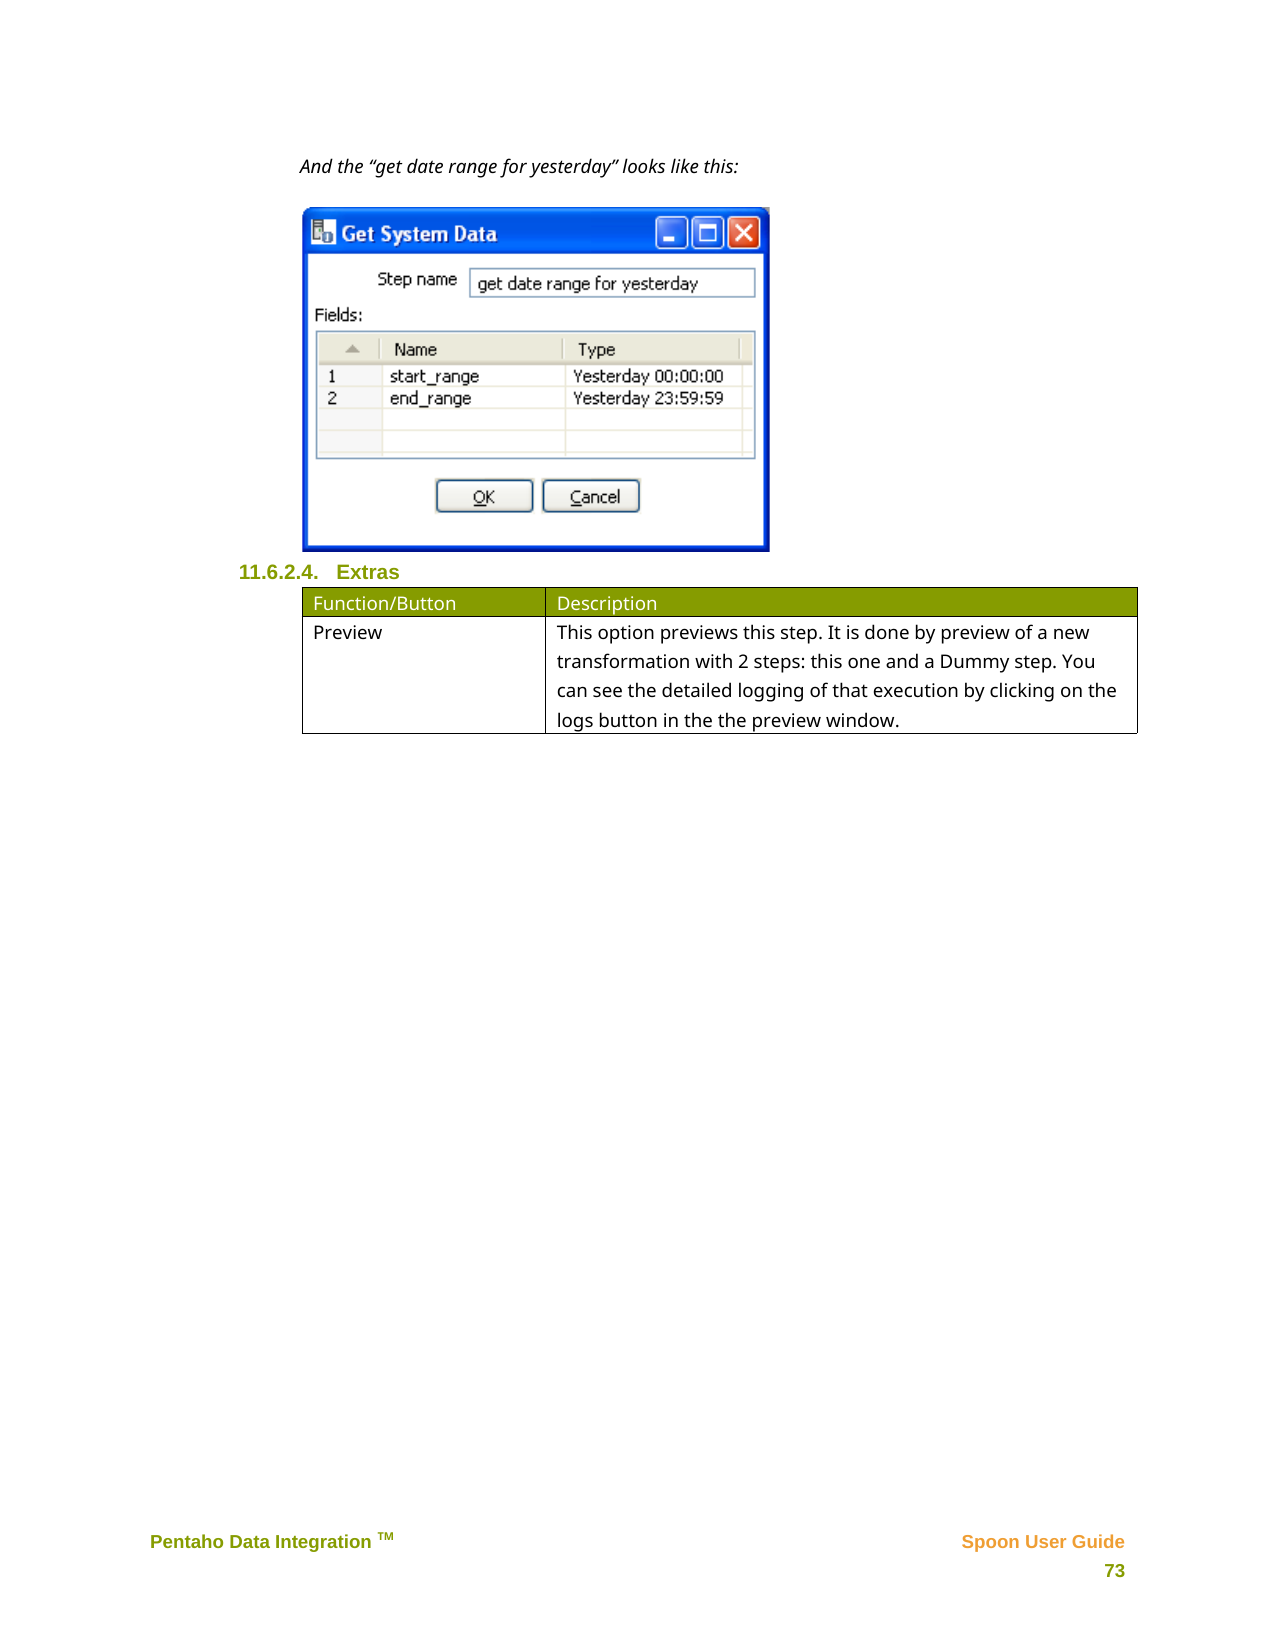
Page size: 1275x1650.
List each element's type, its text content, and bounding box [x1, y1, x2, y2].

table_cell This option previews this step. It is done by preview of a new transformation with 2 steps: this one and a Dummy step. You can see the detailed logging of that execution by clicking on the logs button in the the preview window. [546, 617, 1137, 733]
table_header Function/Button [303, 588, 545, 616]
text And the “get date range for yesterday” looks like this: [300, 150, 1125, 179]
subtitle Extras [239, 557, 1125, 586]
picture [302, 207, 770, 552]
table_header Description [546, 588, 1137, 616]
table_cell Preview [303, 617, 545, 733]
